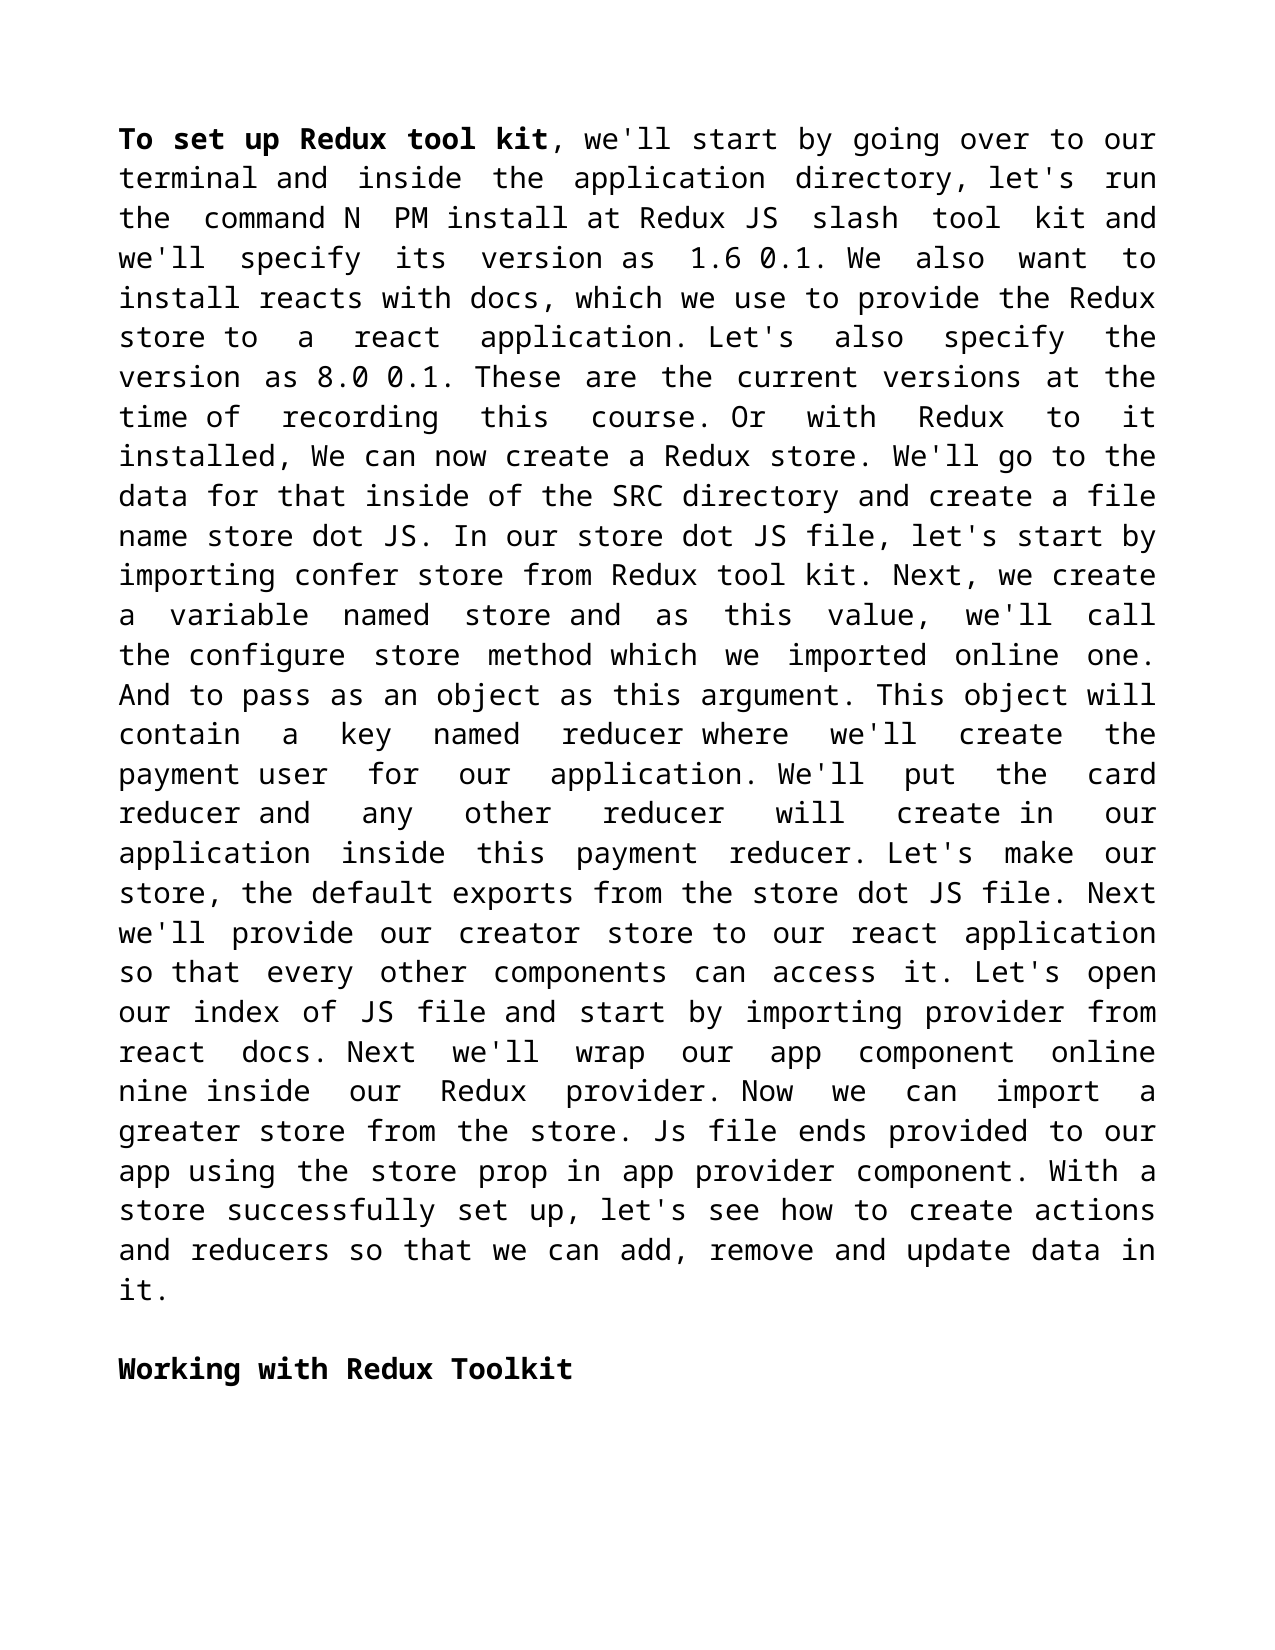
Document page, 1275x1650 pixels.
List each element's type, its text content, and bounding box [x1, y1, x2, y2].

text Working with Redux Toolkit [118, 1348, 1157, 1388]
text To set up Redux tool kit, we'll start by going over to our terminal and inside the application directory, let's run the command N PM install at Redux JS slash tool kit and we'll specify its version as 1.6 0.1. We also want to install reacts with docs, which we use to provide the Redux store to a react application. Let's also specify the version as 8.0 0.1. These are the current versions at the time of recording this course. Or with Redux to it installed, We can now create a Redux store. We'll go to the data for that inside of the SRC directory and create a file name store dot JS. In our store dot JS file, let's start by importing confer store from Redux tool kit. Next, we create a variable named store and as this value, we'll call the configure store method which we imported online one. And to pass as an object as this argument. This object will contain a key named reducer where we'll create the payment user for our application. We'll put the card reducer and any other reducer will create in our application inside this payment reducer. Let's make our store, the default exports from the store dot JS file. Next we'll provide our creator store to our react application so that every other components can access it. Let's open our index of JS file and start by importing provider from react docs. Next we'll wrap our app component online nine inside our Redux provider. Now we can import a greater store from the store. Js file ends provided to our app using the store prop in app provider component. With a store successfully set up, let's see how to create actions and reducers so that we can add, remove and update data in it. [118, 118, 1157, 1309]
